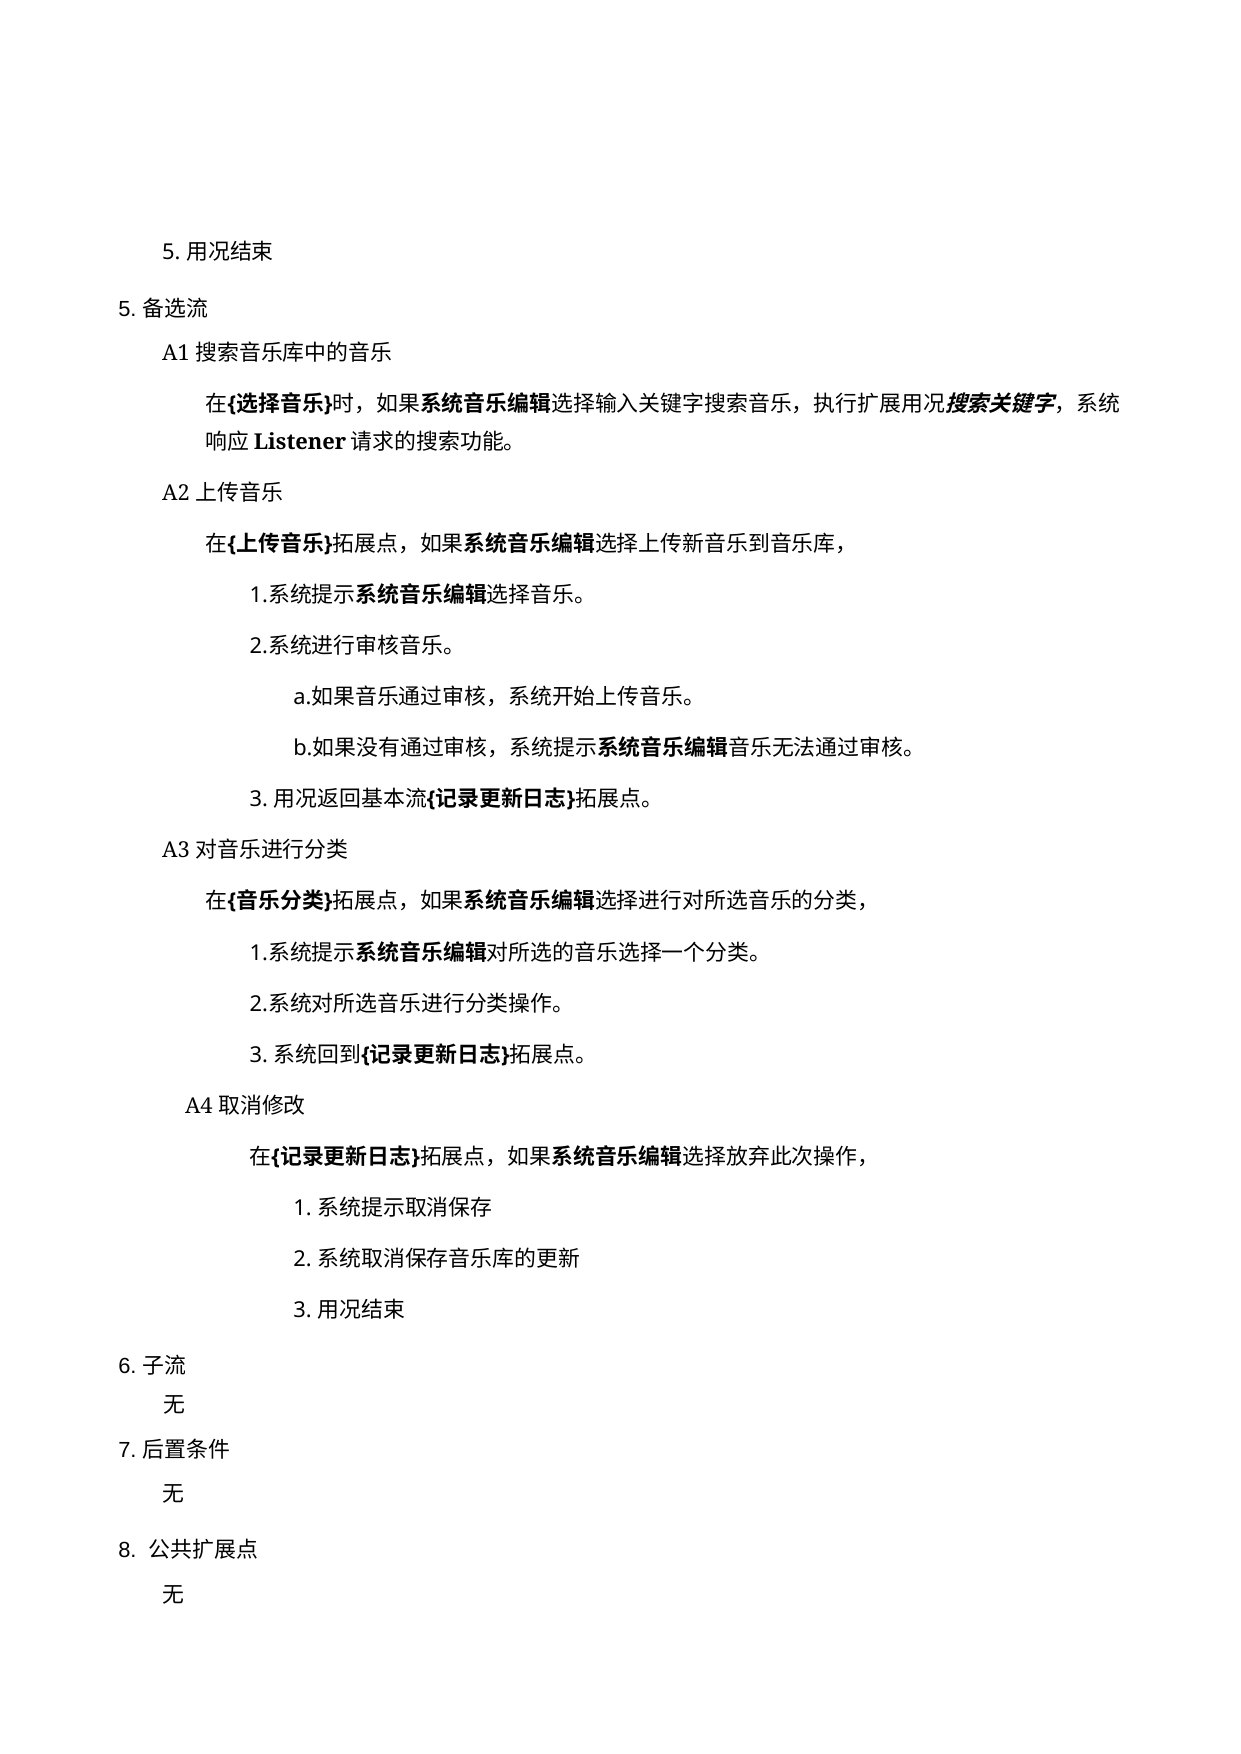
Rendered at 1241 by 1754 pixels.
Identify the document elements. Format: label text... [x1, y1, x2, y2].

text 无 [118, 1386, 1122, 1420]
text 在{选择音乐}时，如果系统音乐编辑选择输入关键字搜索音乐，执行扩展用况搜索关键字，系统 响应Listener请求的搜索功能。 [118, 386, 1122, 456]
text 1.系统提示系统音乐编辑选择音乐。 [118, 577, 1122, 609]
text b.如果没有通过审核，系统提示系统音乐编辑音乐无法通过审核。 [118, 730, 1122, 762]
text 1.系统提示系统音乐编辑对所选的音乐选择一个分类。 [118, 934, 1122, 966]
text A4 取消修改 [118, 1088, 1122, 1119]
text 在{记录更新日志}拓展点，如果系统音乐编辑选择放弃此次操作， [118, 1139, 1122, 1171]
text 5. 用况结束 [118, 234, 1122, 266]
text 在{上传音乐}拓展点，如果系统音乐编辑选择上传新音乐到音乐库， [118, 526, 1122, 558]
subtitle 后置条件 [118, 1432, 1122, 1464]
text 1. 系统提示取消保存 [118, 1190, 1122, 1222]
text A1 搜索音乐库中的音乐 [118, 335, 1122, 367]
text 3. 用况结束 [118, 1292, 1122, 1324]
text 2.系统进行审核音乐。 [118, 628, 1122, 660]
text 无 [118, 1577, 1122, 1608]
text A2 上传音乐 [118, 475, 1122, 507]
subtitle 子流 [118, 1348, 1122, 1380]
text 无 [118, 1476, 1122, 1508]
text 在{音乐分类}拓展点，如果系统音乐编辑选择进行对所选音乐的分类， [118, 883, 1122, 915]
text 2. 系统取消保存音乐库的更新 [118, 1241, 1122, 1273]
subtitle 公共扩展点 [118, 1532, 1122, 1564]
text 3. 系统回到{记录更新日志}拓展点。 [118, 1037, 1122, 1068]
text a.如果音乐通过审核，系统开始上传音乐。 [118, 679, 1122, 711]
text A3 对音乐进行分类 [118, 832, 1122, 864]
text 2.系统对所选音乐进行分类操作。 [118, 986, 1122, 1017]
subtitle 备选流 [118, 291, 1122, 322]
text 3. 用况返回基本流{记录更新日志}拓展点。 [118, 781, 1122, 813]
